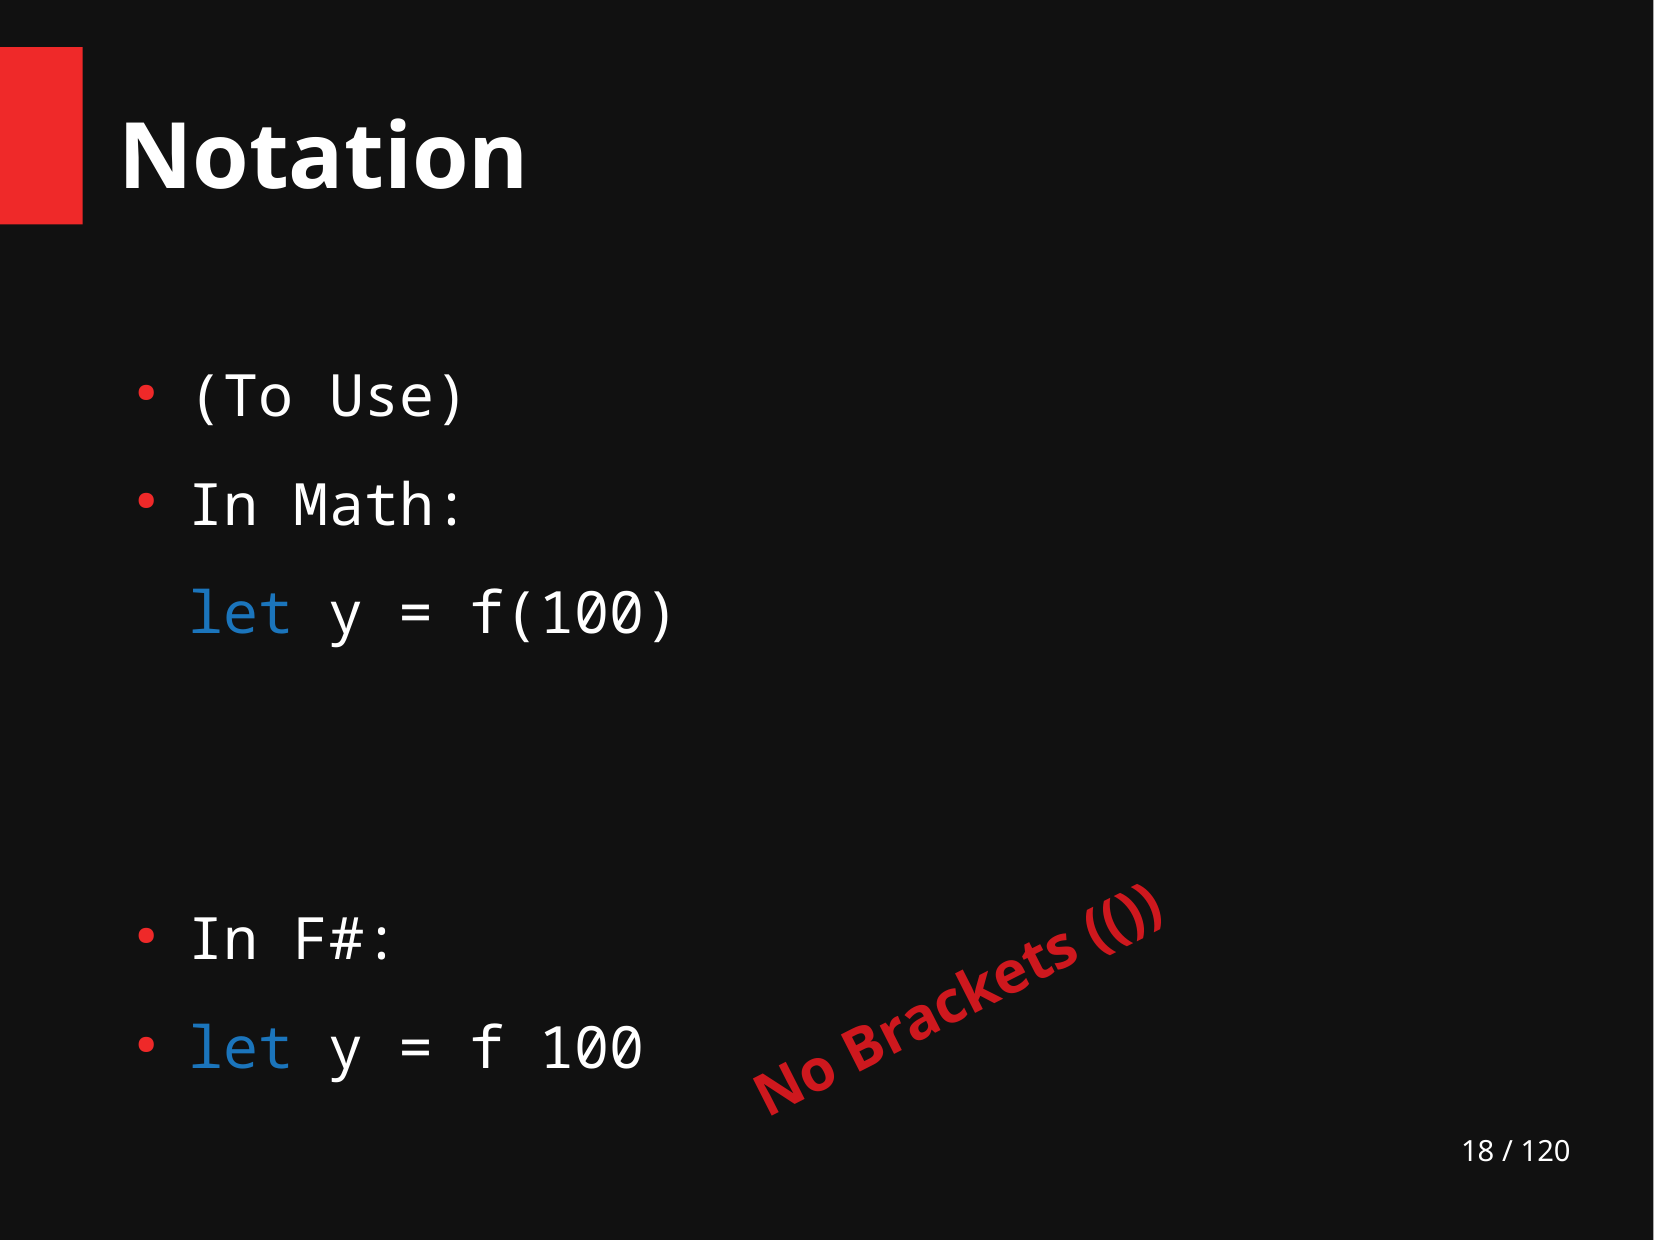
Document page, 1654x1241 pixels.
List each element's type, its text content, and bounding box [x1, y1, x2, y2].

list (To Use) In Math: let y = f(100) In F#: let y = f 100 [118, 354, 1536, 1074]
text_box No Brackets (()) [723, 831, 1229, 1161]
title Notation [118, 49, 1571, 257]
